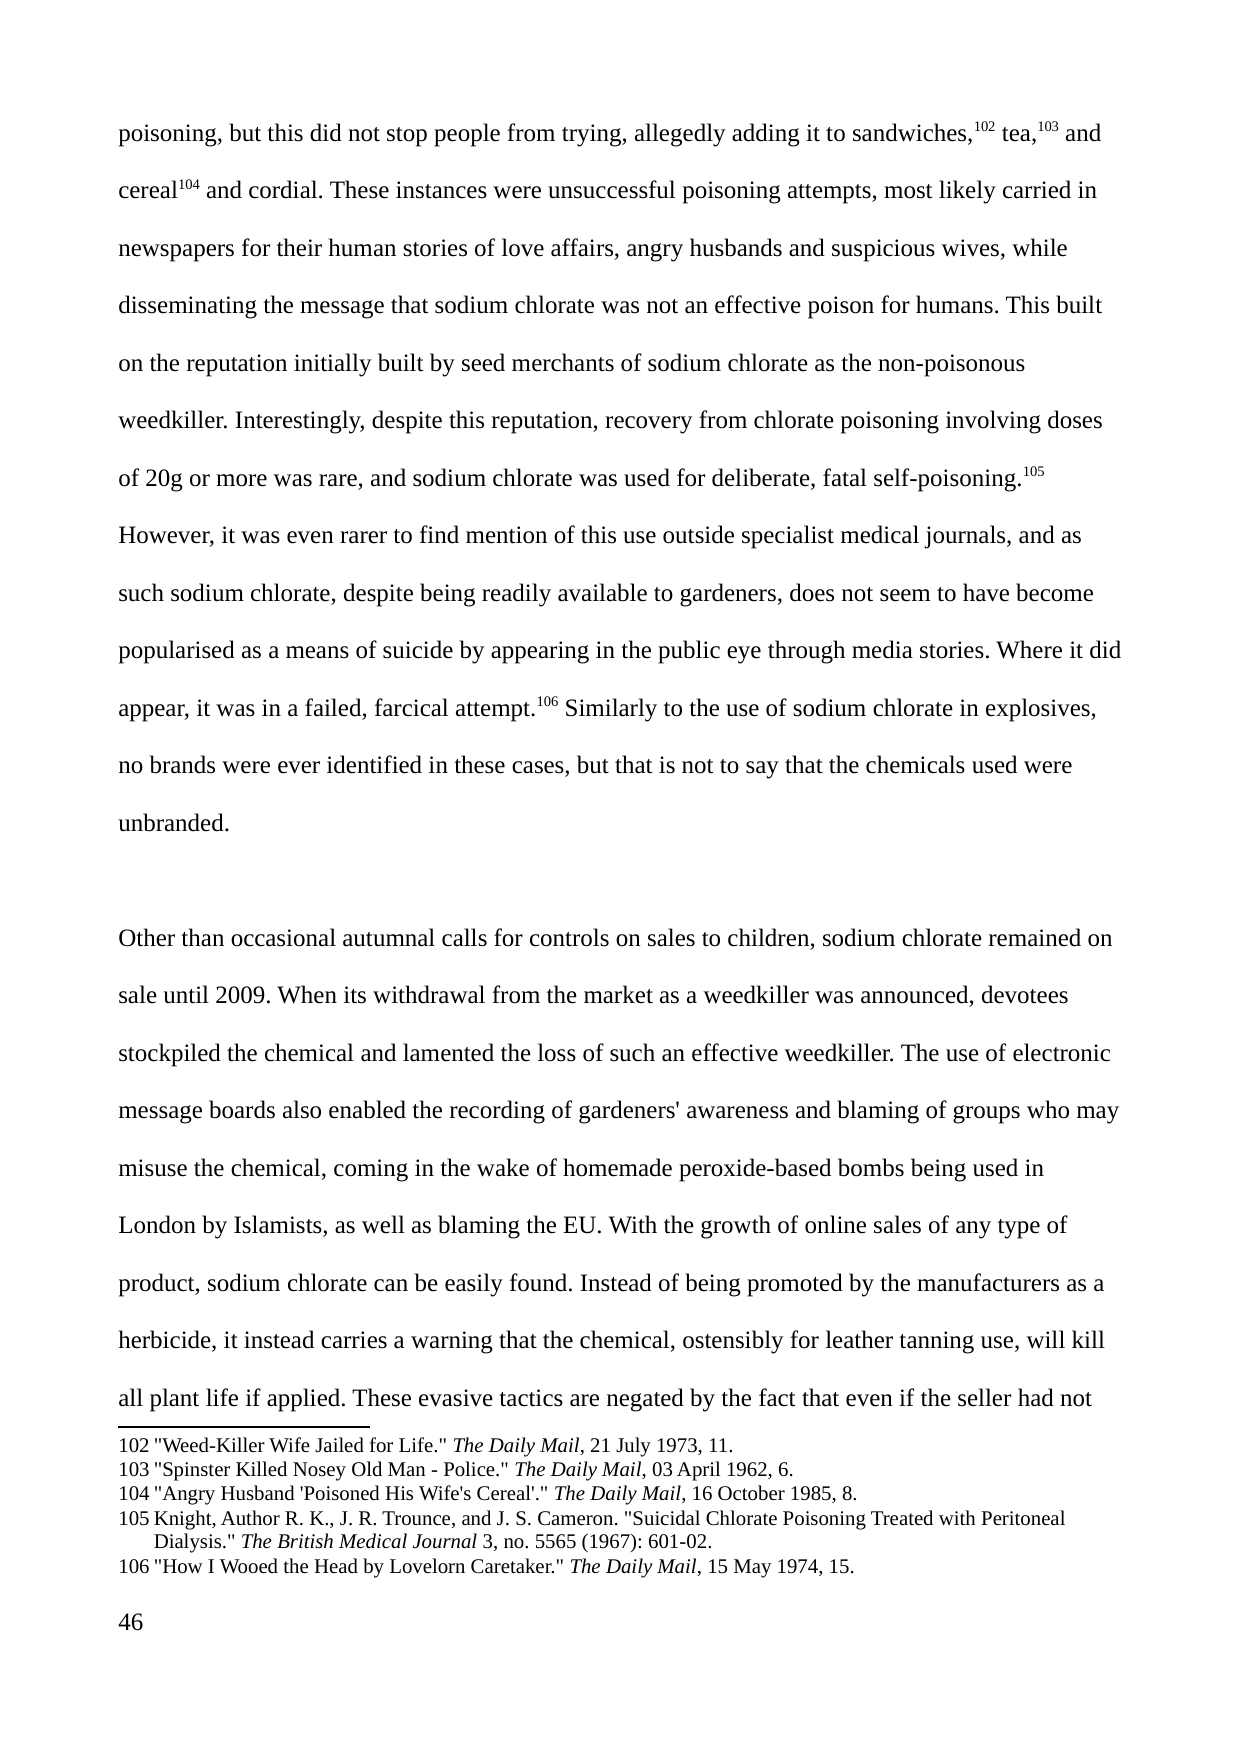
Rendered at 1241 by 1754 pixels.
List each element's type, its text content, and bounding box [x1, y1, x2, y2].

text Other than occasional autumnal calls for controls on sales to children, sodium chlorate remained on sale until 2009. When its withdrawal from the market as a weedkiller was announced, devotees stockpiled the chemical and lamented the loss of such an effective weedkiller. The use of electronic message boards also enabled the recording of gardeners' awareness and blaming of groups who may misuse the chemical, coming in the wake of homemade peroxide-based bombs being used in London by Islamists, as well as blaming the EU. With the growth of online sales of any type of product, sodium chlorate can be easily found. Instead of being promoted by the manufacturers as a herbicide, it instead carries a warning that the chemical, ostensibly for leather tanning use, will kill all plant life if applied. These evasive tactics are negated by the fact that even if the seller had not [118, 923, 1122, 1412]
text "How I Wooed the Head by Lovelorn Caretaker." The Daily Mail, 15 May 1974, 15. [118, 1553, 1122, 1578]
text "Angry Husband 'Poisoned His Wife's Cereal'." The Daily Mail, 16 October 1985, 8. [118, 1481, 1122, 1505]
text "Spinster Killed Nosey Old Man - Police." The Daily Mail, 03 April 1962, 6. [118, 1457, 1122, 1481]
text Knight, Author R. K., J. R. Trounce, and J. S. Cameron. "Suicidal Chlorate Poisoning Treated with Peritoneal Dialysis." The British Medical Journal 3, no. 5565 (1967): 601-02. [118, 1505, 1122, 1553]
text "Weed-Killer Wife Jailed for Life." The Daily Mail, 21 July 1973, 11. [118, 1433, 1122, 1457]
text poisoning, but this did not stop people from trying, allegedly adding it to sandwiches, tea, and cereal and cordial. These instances were unsuccessful poisoning attempts, most likely carried in newspapers for their human stories of love affairs, angry husbands and suspicious wives, while disseminating the message that sodium chlorate was not an effective poison for humans. This built on the reputation initially built by seed merchants of sodium chlorate as the non-poisonous weedkiller. Interestingly, despite this reputation, recovery from chlorate poisoning involving doses of 20g or more was rare, and sodium chlorate was used for deliberate, fatal self-poisoning. However, it was even rarer to find mention of this use outside specialist medical journals, and as such sodium chlorate, despite being readily available to gardeners, does not seem to have become popularised as a means of suicide by appearing in the public eye through media stories. Where it did appear, it was in a failed, farcical attempt. Similarly to the use of sodium chlorate in explosives, no brands were ever identified in these cases, but that is not to say that the chemicals used were unbranded. [118, 118, 1122, 837]
